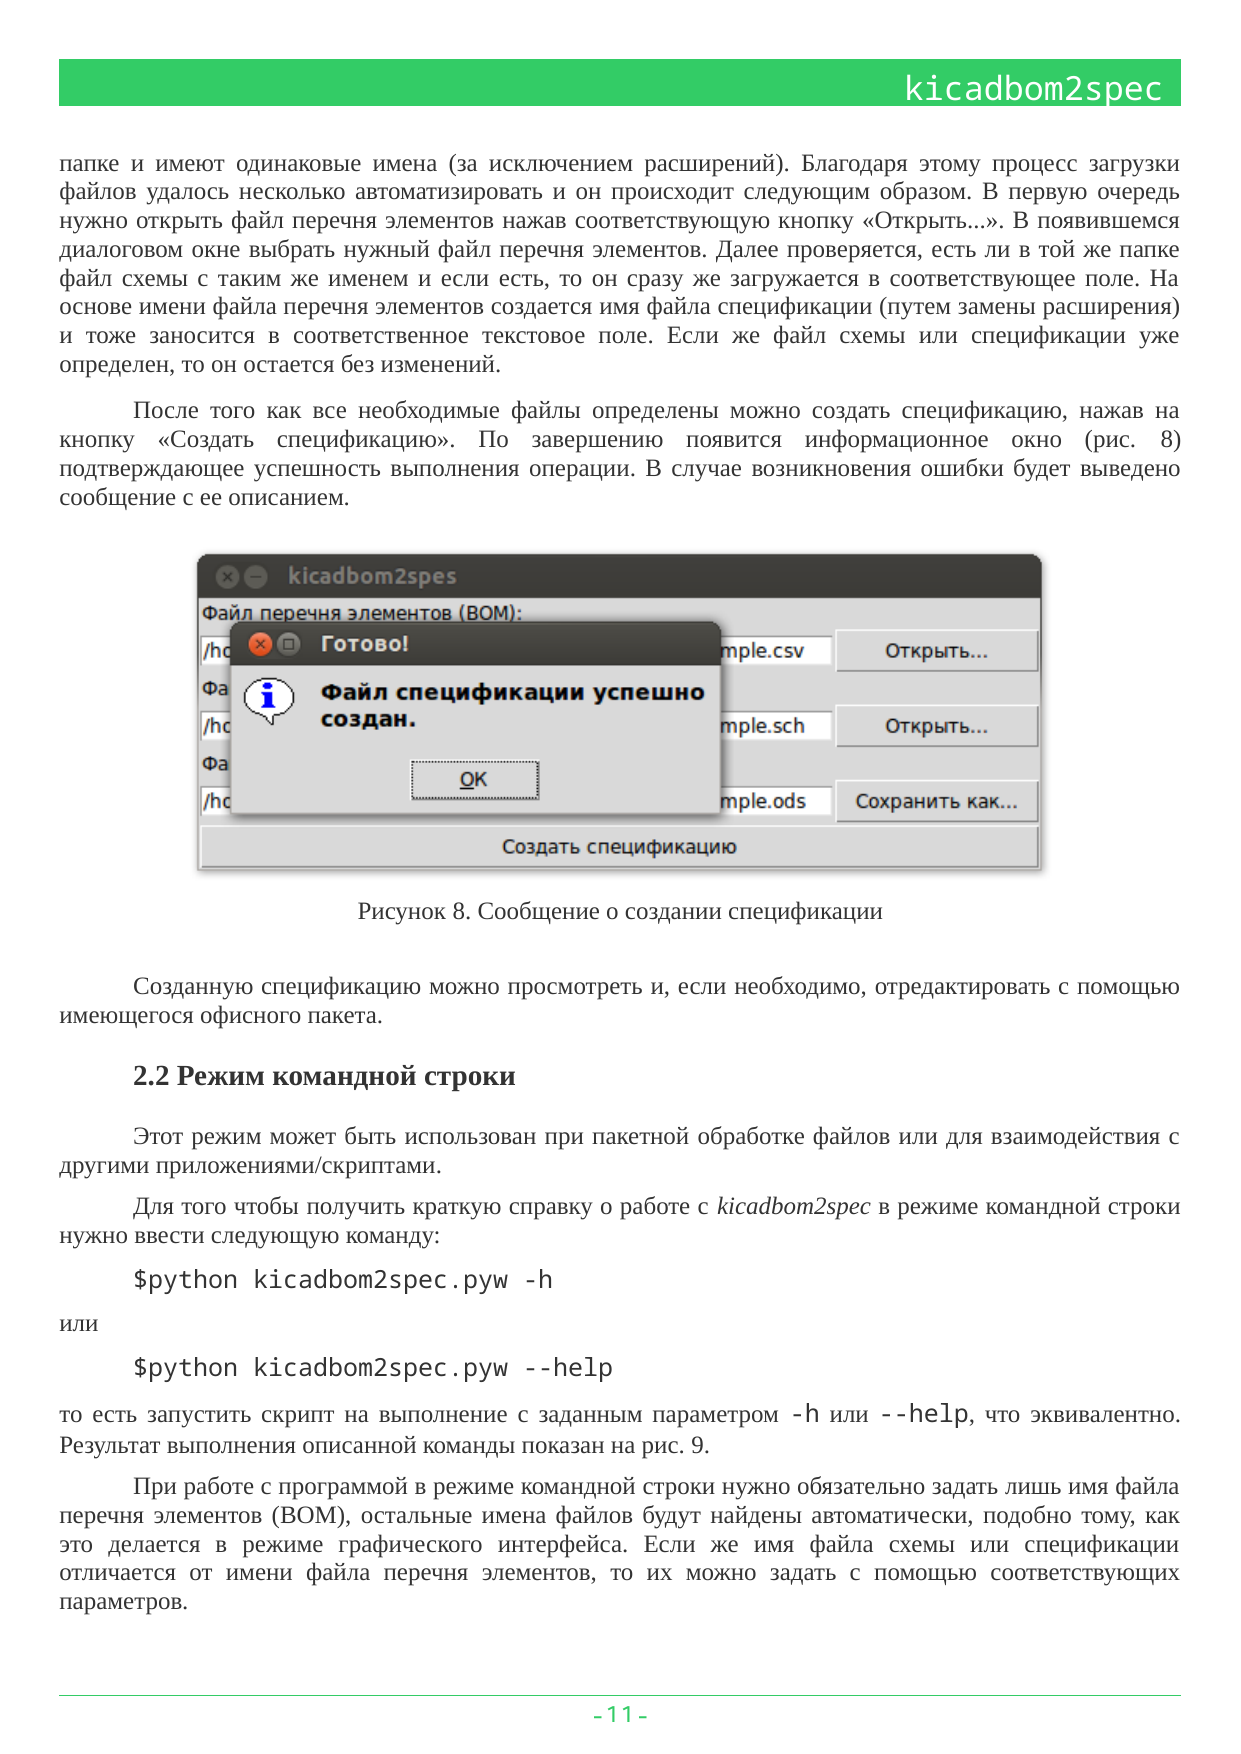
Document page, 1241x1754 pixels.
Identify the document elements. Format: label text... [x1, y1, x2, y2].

text или [59, 1308, 1181, 1337]
text то есть запустить скрипт на выполнение с заданным параметром -h или --help, что эквивалентно. Результат выполнения описанной команды показан на рис. 9. [59, 1396, 1181, 1459]
text Этот режим может быть использован при пакетной обработке файлов или для взаимодействия с другими приложениями/скриптами. [59, 1121, 1181, 1179]
text Для того чтобы получить краткую справку о работе с kicadbom2spec в режиме командной строки нужно ввести следующую команду: [59, 1191, 1181, 1249]
subtitle 2.2 Режим командной строки [133, 1058, 1181, 1092]
text папке и имеют одинаковые имена (за исключением расширений). Благодаря этому процесс загрузки файлов удалось несколько автоматизировать и он происходит следующим образом. В первую очередь нужно открыть файл перечня элементов нажав соответствующую кнопку «Открыть...». В появившемся диалоговом окне выбрать нужный файл перечня элементов. Далее проверяется, есть ли в той же папке файл схемы с таким же именем и если есть, то он сразу же загружается в соответствующее поле. На основе имени файла перечня элементов создается имя файла спецификации (путем замены расширения) и тоже заносится в соответственное текстовое поле. Если же файл схемы или спецификации уже определен, то он остается без изменений. [59, 148, 1181, 378]
picture [188, 546, 1053, 882]
text Созданную спецификацию можно просмотреть и, если необходимо, отредактировать с помощью имеющегося офисного пакета. [59, 971, 1181, 1029]
text $python kicadbom2spec.pyw -h [59, 1261, 1181, 1296]
text Рисунок 8. Сообщение о создании спецификации [188, 882, 1052, 925]
text $python kicadbom2spec.pyw --help [59, 1349, 1181, 1383]
text После того как все необходимые файлы определены можно создать спецификацию, нажав на кнопку «Создать спецификацию». По завершению появится информационное окно (рис. 8) подтверждающее успешность выполнения операции. В случае возникновения ошибки будет выведено сообщение с ее описанием. [59, 395, 1181, 510]
text При работе с программой в режиме командной строки нужно обязательно задать лишь имя файла перечня элементов (BOM), остальные имена файлов будут найдены автоматически, подобно тому, как это делается в режиме графического интерфейса. Если же имя файла схемы или спецификации отличается от имени файла перечня элементов, то их можно задать с помощью соответствующих параметров. [59, 1471, 1181, 1615]
